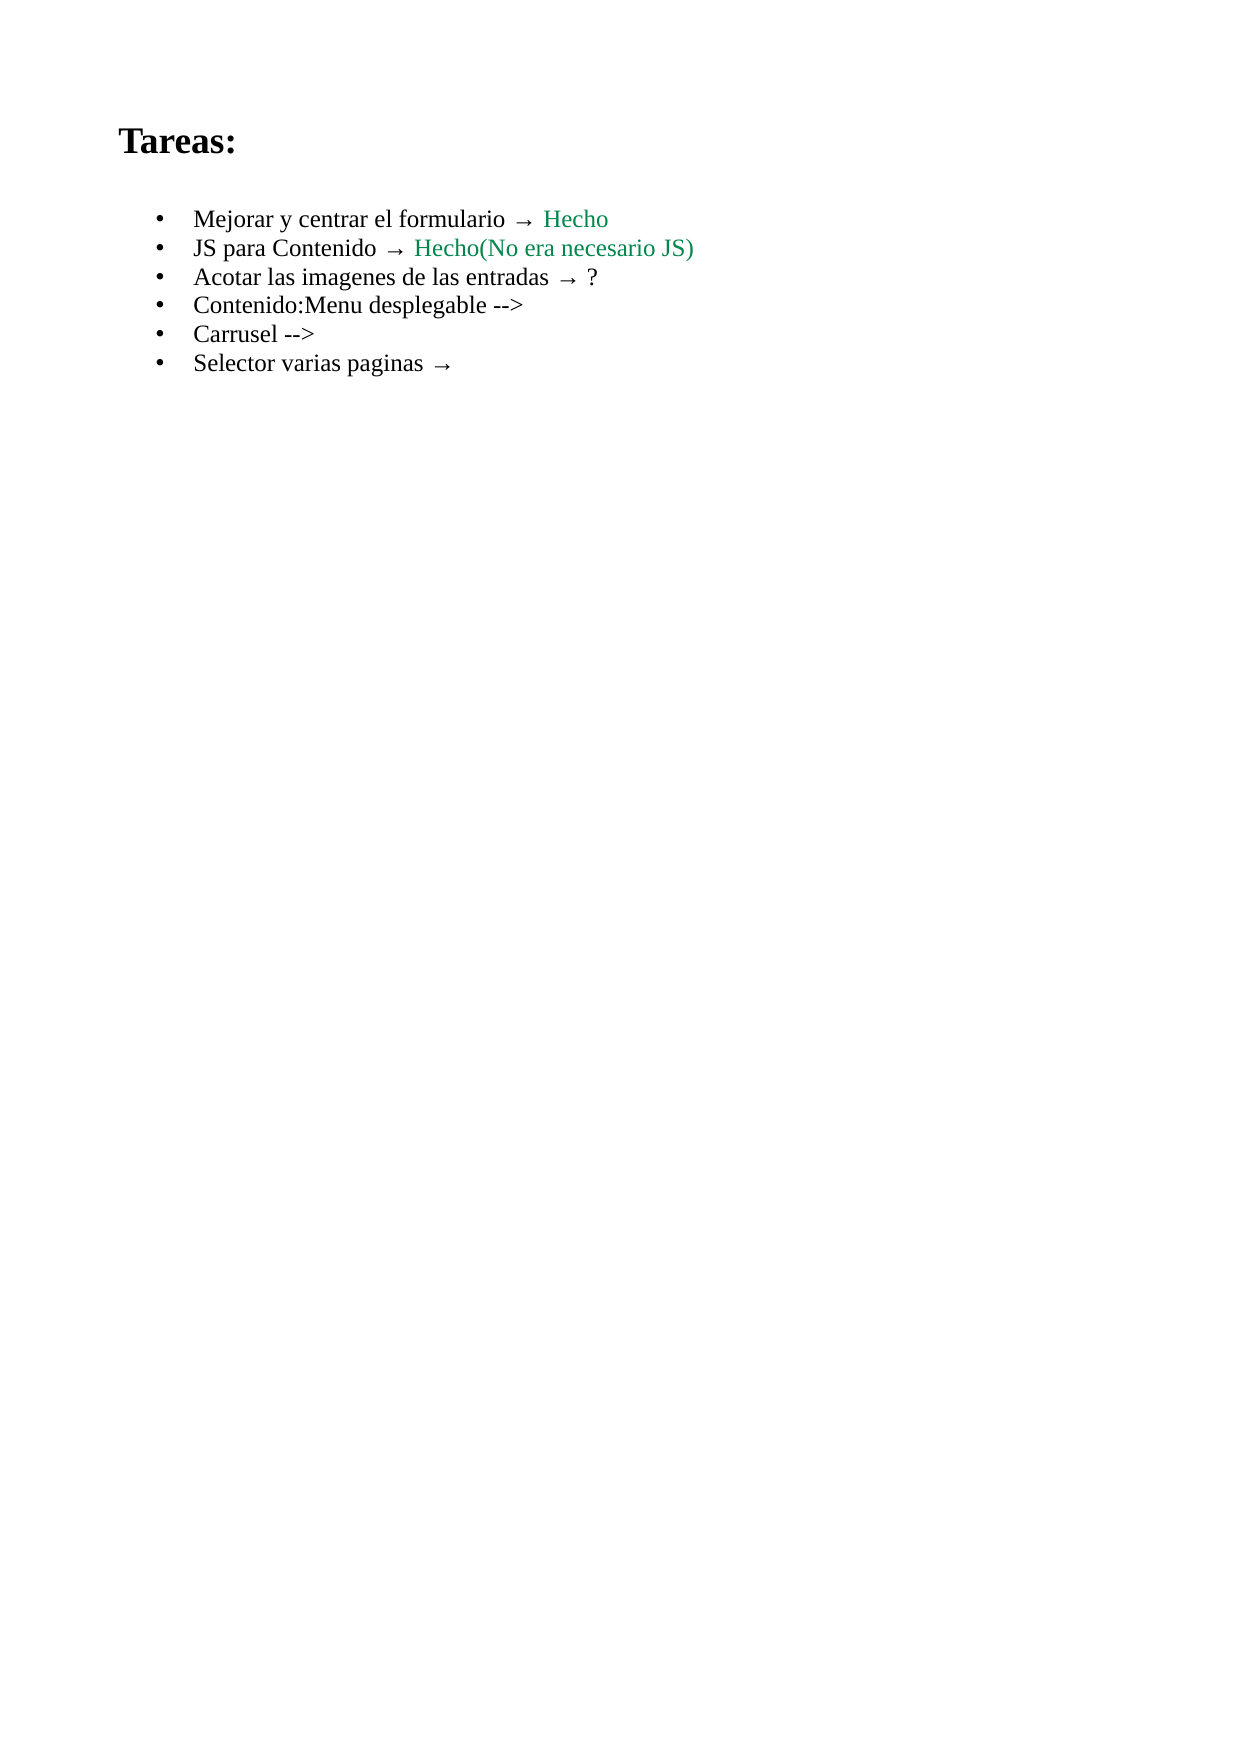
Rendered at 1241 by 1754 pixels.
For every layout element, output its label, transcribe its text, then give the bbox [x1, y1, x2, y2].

list Selector varias paginas → [156, 348, 1122, 377]
list JS para Contenido → Hecho(No era necesario JS) [156, 233, 1122, 262]
list Mejorar y centrar el formulario → Hecho [156, 204, 1122, 233]
list Acotar las imagenes de las entradas → ? [156, 262, 1122, 291]
text Tareas: [118, 118, 1122, 161]
list Contenido:Menu desplegable --> [156, 291, 1122, 319]
list Carrusel --> [156, 319, 1122, 348]
